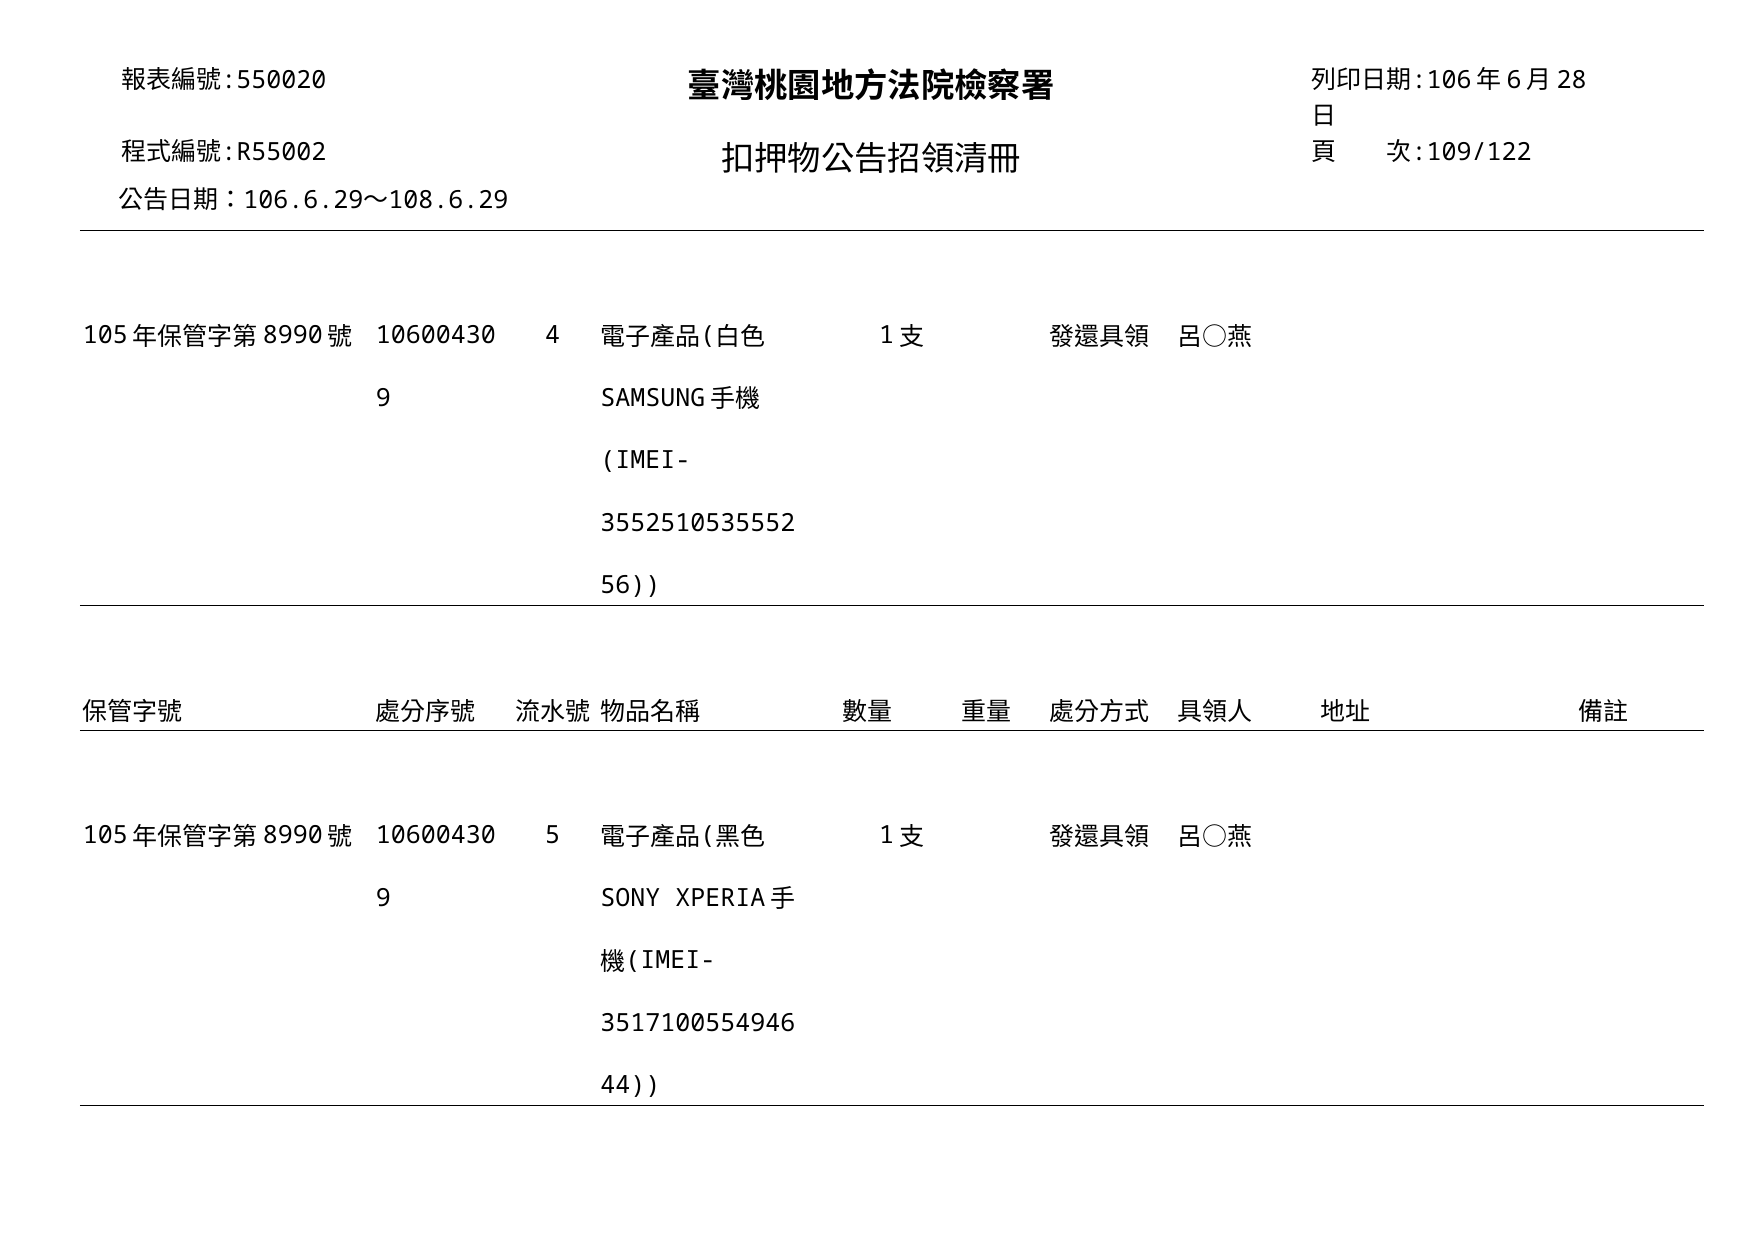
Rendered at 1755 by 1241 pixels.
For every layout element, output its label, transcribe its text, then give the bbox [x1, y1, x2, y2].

table_header 備註 [1575, 668, 1704, 730]
table_cell 105年保管字第8990號 [80, 731, 373, 1105]
table_cell 呂○燕 [1175, 731, 1317, 1105]
table_header 處分方式 [1046, 668, 1175, 730]
table_header 地址 [1317, 668, 1575, 730]
table_cell 電子產品(白色SAMSUNG手機(IMEI-355251053555256)) [597, 231, 807, 605]
table_cell [927, 731, 1046, 1105]
table_cell 4 [507, 231, 597, 605]
table_cell 105年保管字第8990號 [80, 231, 373, 605]
table_cell [1317, 231, 1575, 605]
table_cell 106004309 [373, 731, 507, 1105]
table_header 物品名稱 [597, 668, 807, 730]
table_cell 呂○燕 [1175, 231, 1317, 605]
table_header 數量 [808, 668, 927, 730]
table_cell [1317, 731, 1575, 1105]
table_header 處分序號 [373, 668, 507, 730]
table_header 保管字號 [80, 668, 373, 730]
table_cell 發還具領 [1046, 731, 1175, 1105]
table_cell [1575, 231, 1704, 605]
table_header 重量 [927, 668, 1046, 730]
table_cell [927, 231, 1046, 605]
table_cell 1支 [808, 731, 927, 1105]
table_cell [1575, 731, 1704, 1105]
table_header 具領人 [1175, 668, 1317, 730]
table_cell 1支 [808, 231, 927, 605]
table_cell 發還具領 [1046, 231, 1175, 605]
table_cell 5 [507, 731, 597, 1105]
table_cell 106004309 [373, 231, 507, 605]
table_header 流水號 [507, 668, 597, 730]
table_cell 電子產品(黑色SONY XPERIA手機(IMEI-351710055494644)) [597, 731, 807, 1105]
